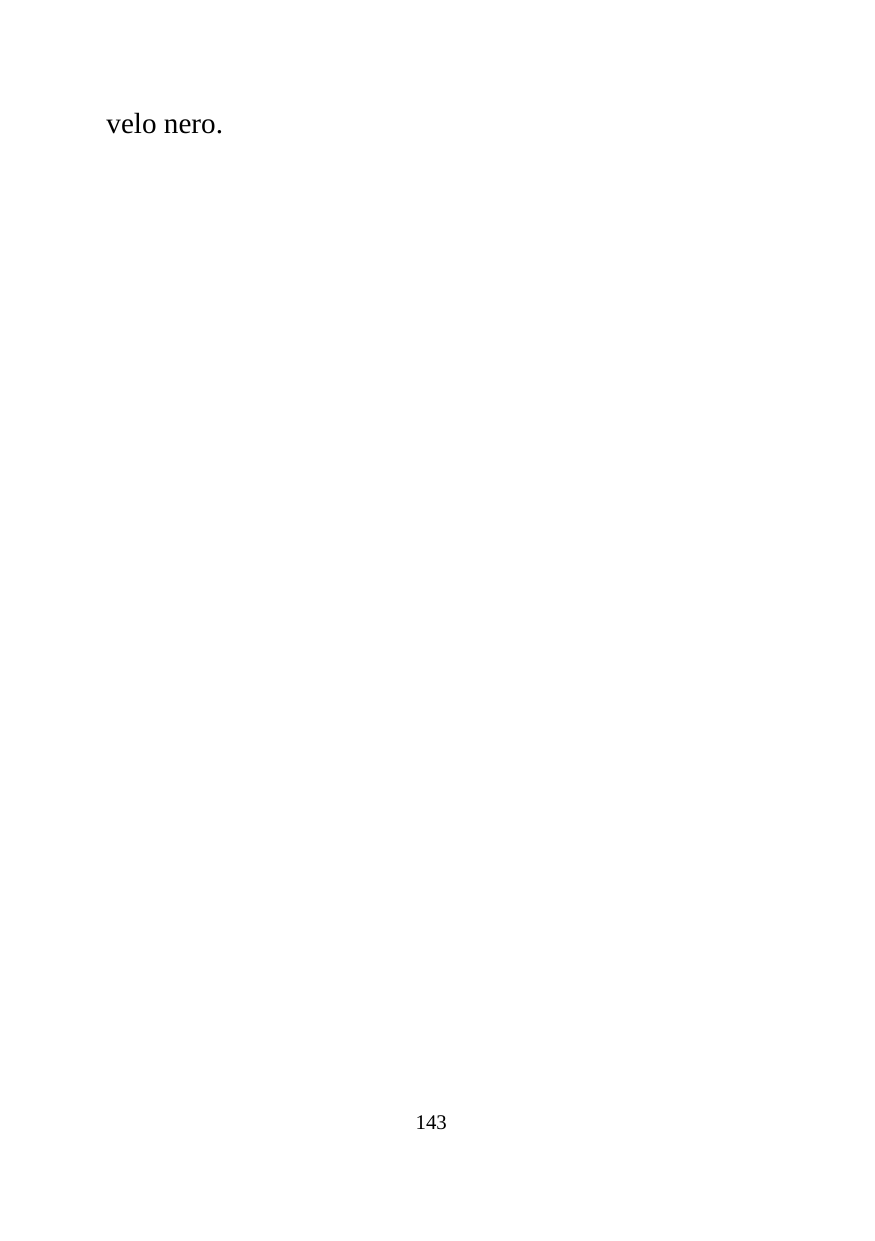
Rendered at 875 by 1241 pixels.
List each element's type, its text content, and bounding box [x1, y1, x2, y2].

text velo nero. [106, 106, 756, 140]
